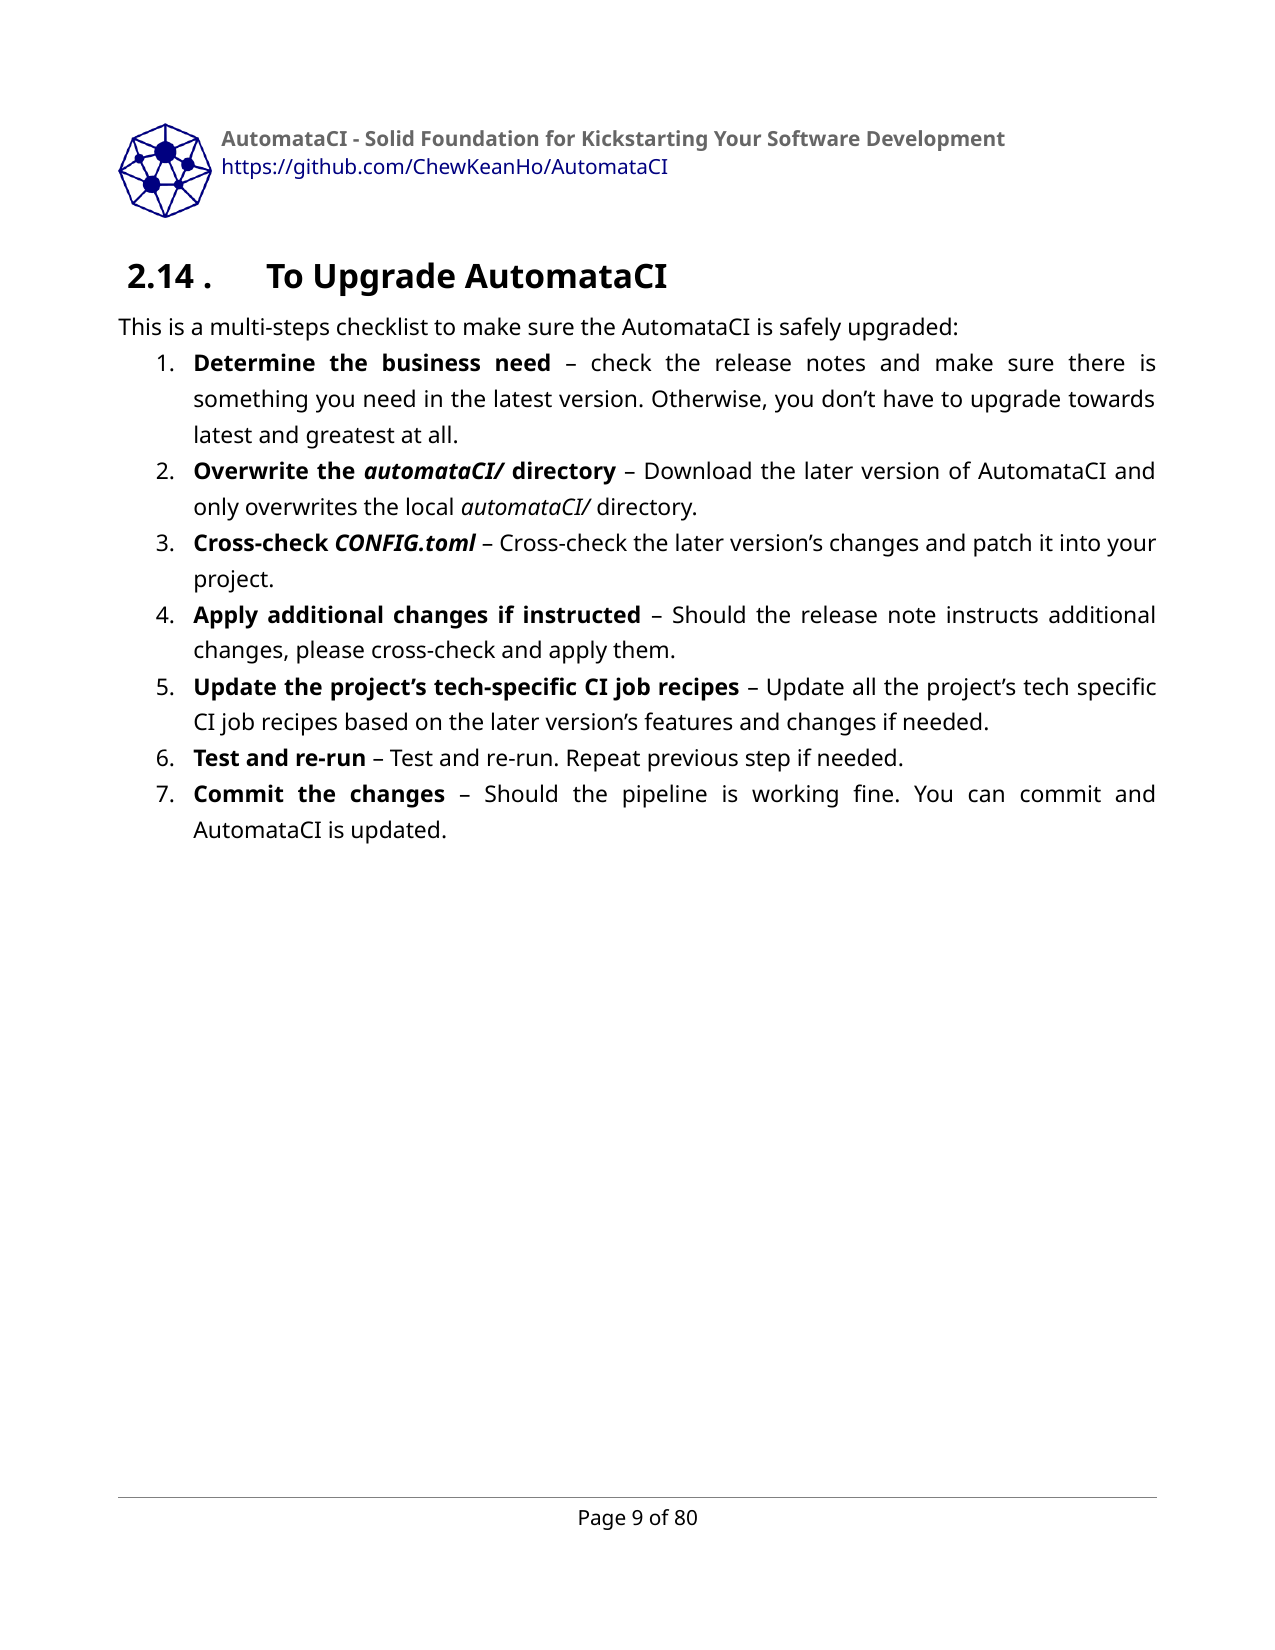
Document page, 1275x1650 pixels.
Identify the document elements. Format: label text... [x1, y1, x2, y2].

list Commit the changes – Should the pipeline is working fine. You can commit and AutomataCI is updated. [156, 778, 1157, 845]
list Test and re-run – Test and re-run. Repeat previous step if needed. [156, 742, 1157, 773]
list Overwrite the automataCI/ directory – Download the later version of AutomataCI and only overwrites the local automataCI/ directory. [156, 455, 1157, 522]
list Cross-check CONFIG.toml – Cross-check the later version’s changes and patch it into your project. [156, 527, 1157, 594]
list Update the project’s tech-specific CI job recipes – Update all the project’s tech specific CI job recipes based on the later version’s features and changes if needed. [156, 670, 1157, 738]
picture [118, 123, 212, 218]
subtitle To Upgrade AutomataCI [118, 253, 1157, 298]
list Determine the business need – check the release notes and make sure there is something you need in the latest version. Otherwise, you don’t have to upgrade towards latest and greatest at all. [156, 347, 1157, 450]
list Apply additional changes if instructed – Should the release note instructs additional changes, please cross-check and apply them. [156, 598, 1157, 666]
text This is a multi-steps checklist to make sure the AutomataCI is safely upgraded: [118, 311, 1157, 342]
